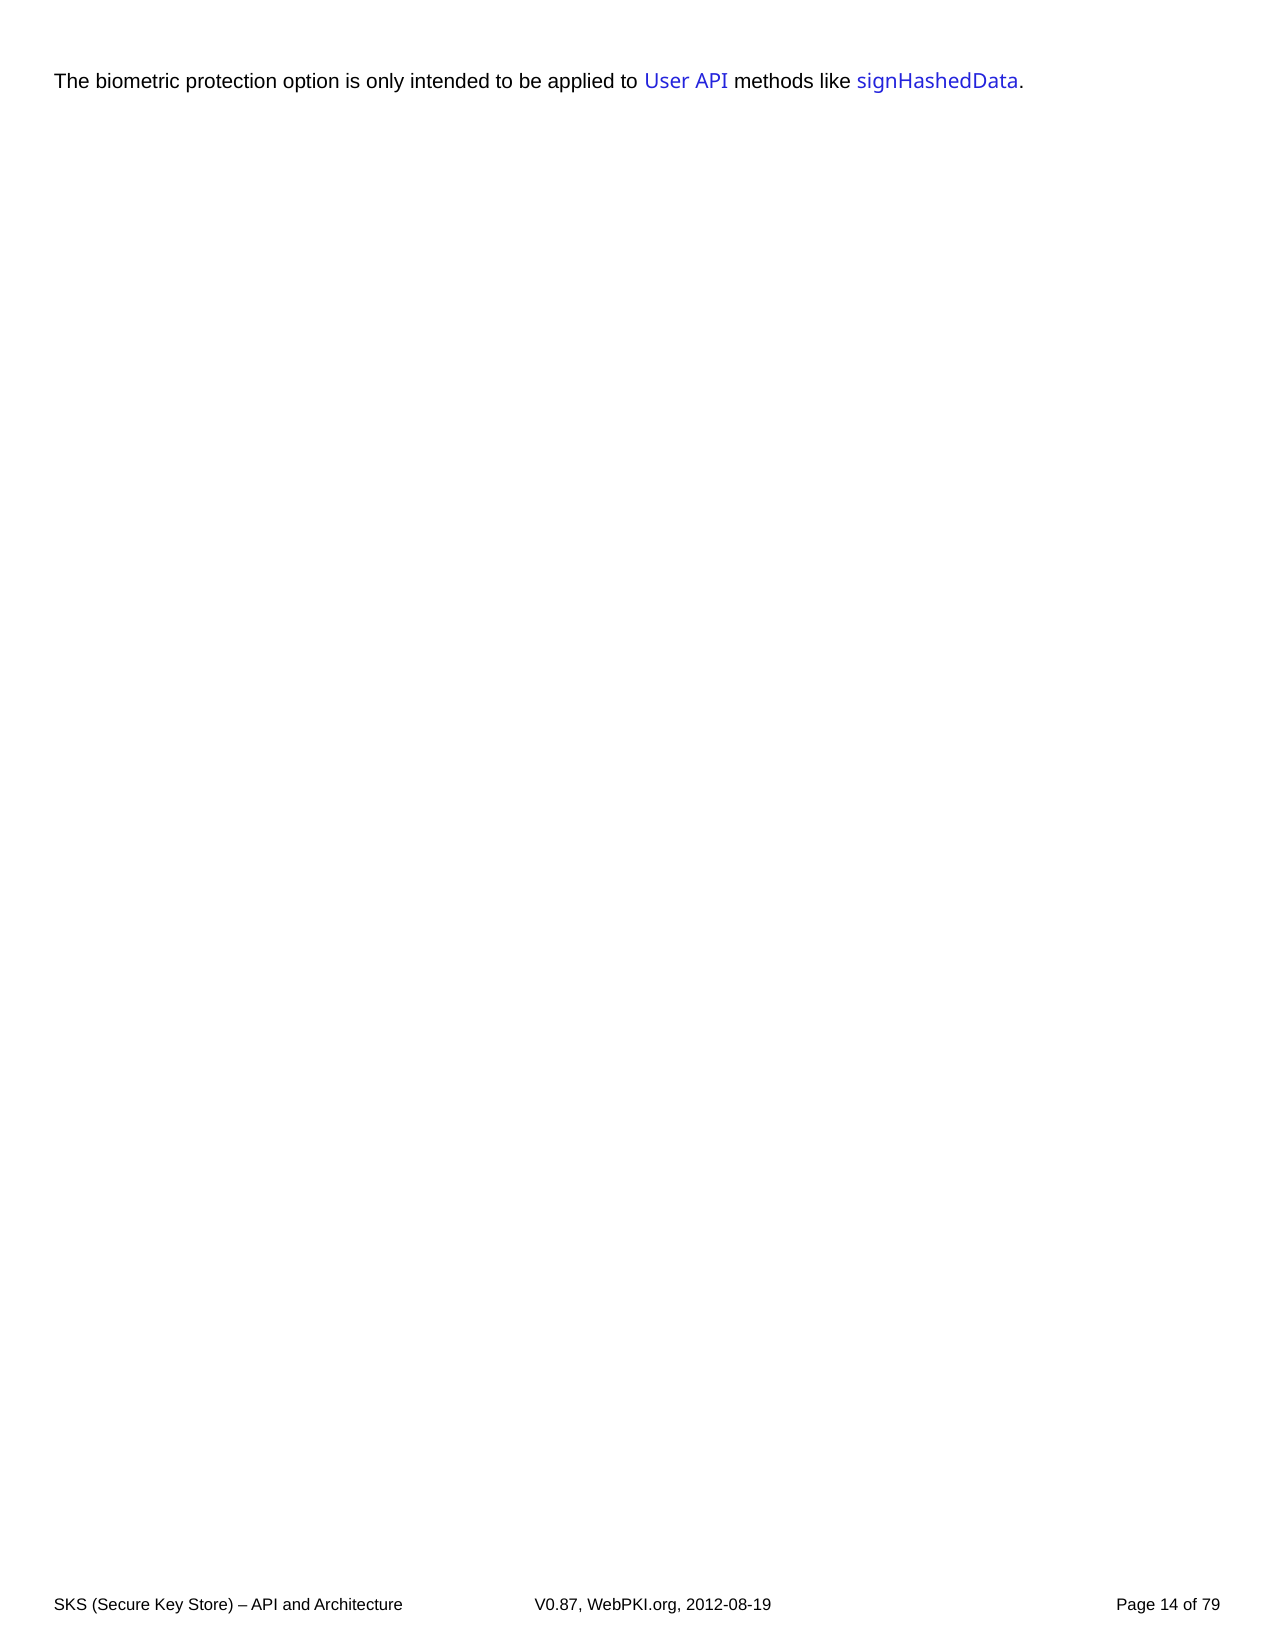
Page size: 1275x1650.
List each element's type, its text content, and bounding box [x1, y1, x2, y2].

text The biometric protection option is only intended to be applied to User API methods like signHashedData. [54, 66, 1221, 94]
